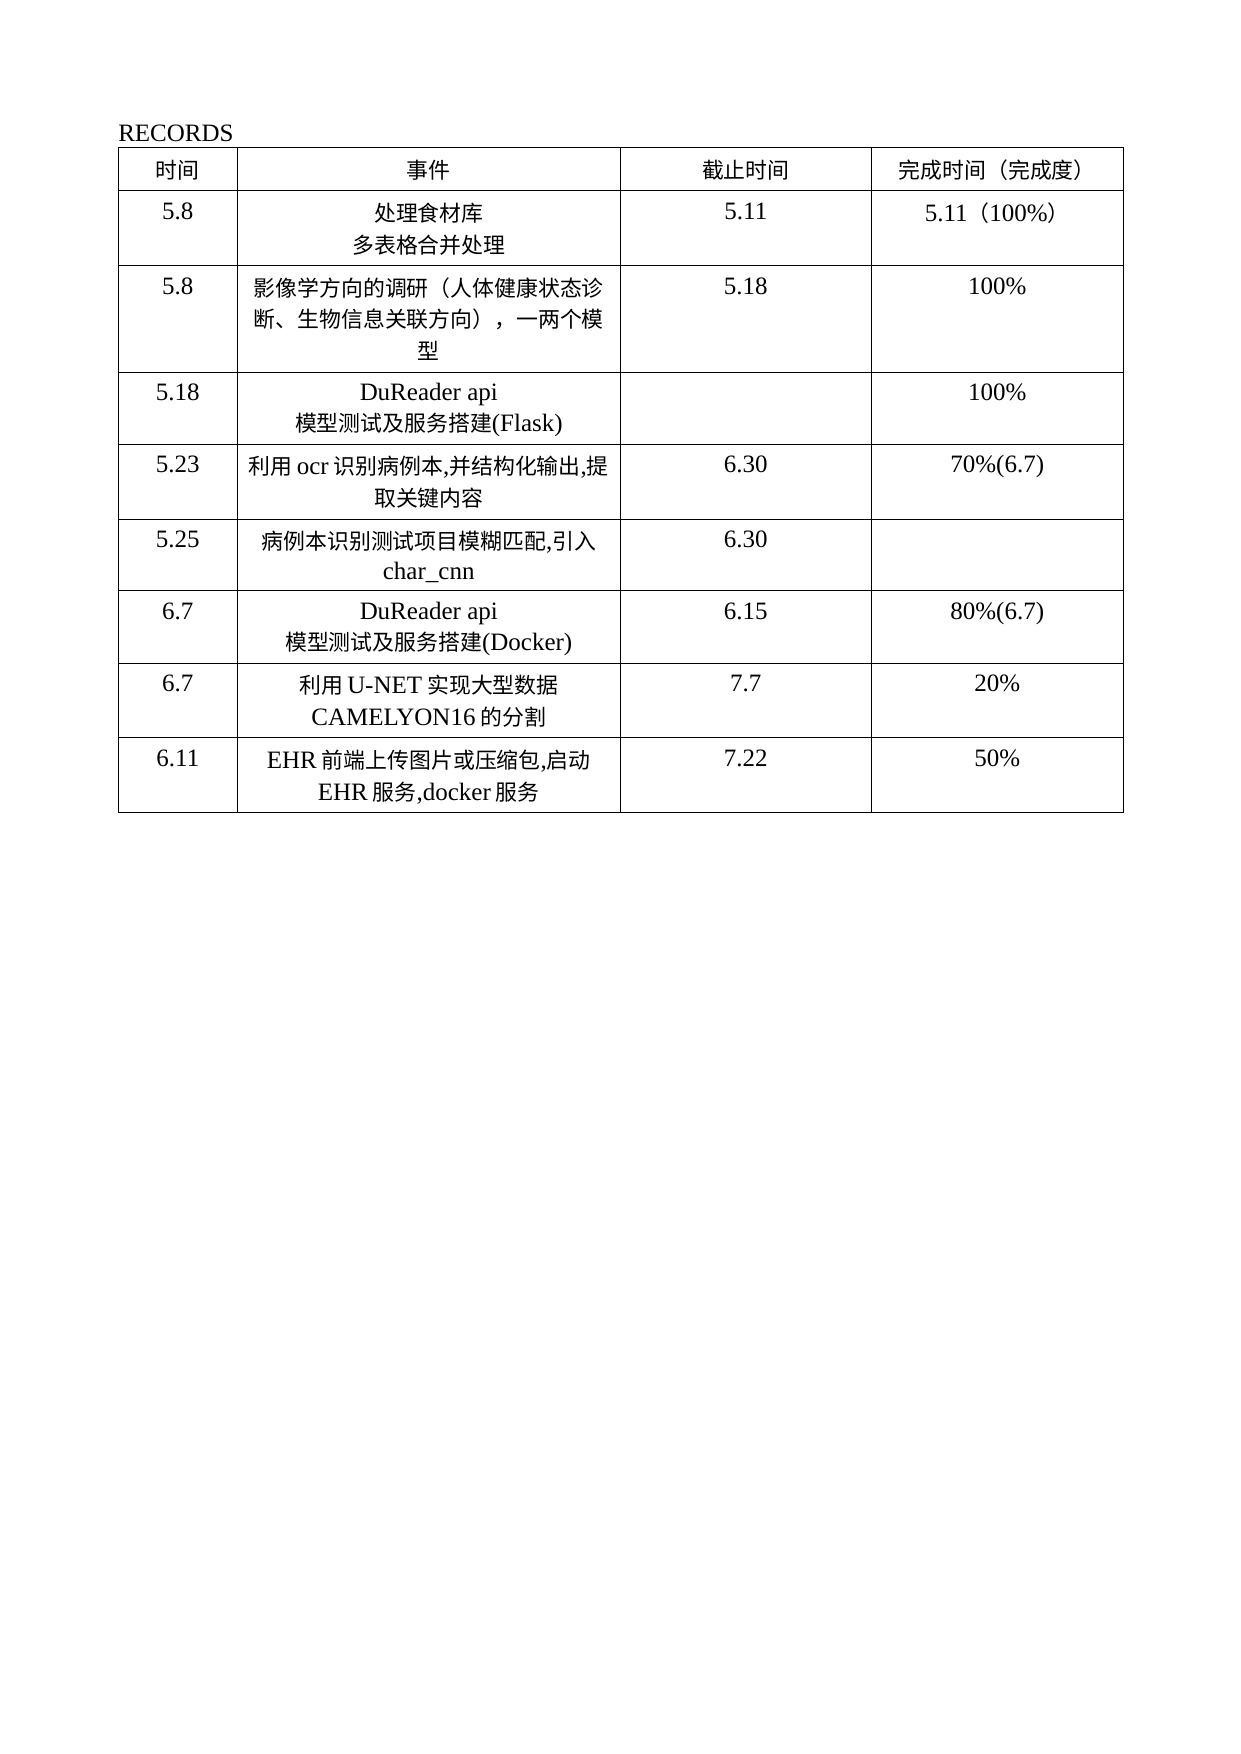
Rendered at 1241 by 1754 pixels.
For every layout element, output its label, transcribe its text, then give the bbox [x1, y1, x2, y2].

table_cell 100% [872, 266, 1123, 372]
table_cell 6.15 [621, 591, 871, 662]
table_cell 5.18 [119, 373, 237, 443]
table_cell 7.22 [621, 738, 871, 812]
table_cell 6.30 [621, 520, 871, 590]
table_cell 7.7 [621, 664, 871, 737]
table_cell 6.11 [119, 738, 237, 812]
table_cell [872, 520, 1123, 590]
table_cell 影像学方向的调研（人体健康状态诊断、生物信息关联方向），一两个模型 [238, 266, 620, 372]
table_cell 5.8 [119, 266, 237, 372]
table_cell 处理食材库 多表格合并处理 [238, 191, 620, 265]
table_cell 80%(6.7) [872, 591, 1123, 662]
table_cell EHR前端上传图片或压缩包,启动EHR服务,docker服务 [238, 738, 620, 812]
table_cell [621, 373, 871, 443]
table_cell 利用ocr识别病例本,并结构化输出,提取关键内容 [238, 445, 620, 518]
table_cell 5.18 [621, 266, 871, 372]
text RECORDS [118, 118, 1122, 147]
table_header 完成时间（完成度） [872, 148, 1123, 190]
table_cell 50% [872, 738, 1123, 812]
table_header 时间 [119, 148, 237, 190]
table_header 事件 [238, 148, 620, 190]
table_header 截止时间 [621, 148, 871, 190]
table_cell 病例本识别测试项目模糊匹配,引入char_cnn [238, 520, 620, 590]
table_cell 20% [872, 664, 1123, 737]
table_cell 5.11（100%） [872, 191, 1123, 265]
table_cell 5.23 [119, 445, 237, 518]
table_cell DuReader api 模型测试及服务搭建(Docker) [238, 591, 620, 662]
table_cell 6.7 [119, 664, 237, 737]
table_cell 6.7 [119, 591, 237, 662]
table_cell 5.25 [119, 520, 237, 590]
table_cell 70%(6.7) [872, 445, 1123, 518]
table_cell 100% [872, 373, 1123, 443]
table_cell 5.11 [621, 191, 871, 265]
table_cell 6.30 [621, 445, 871, 518]
table_cell 5.8 [119, 191, 237, 265]
table_cell 利用U-NET实现大型数据CAMELYON16的分割 [238, 664, 620, 737]
table_cell DuReader api 模型测试及服务搭建(Flask) [238, 373, 620, 443]
